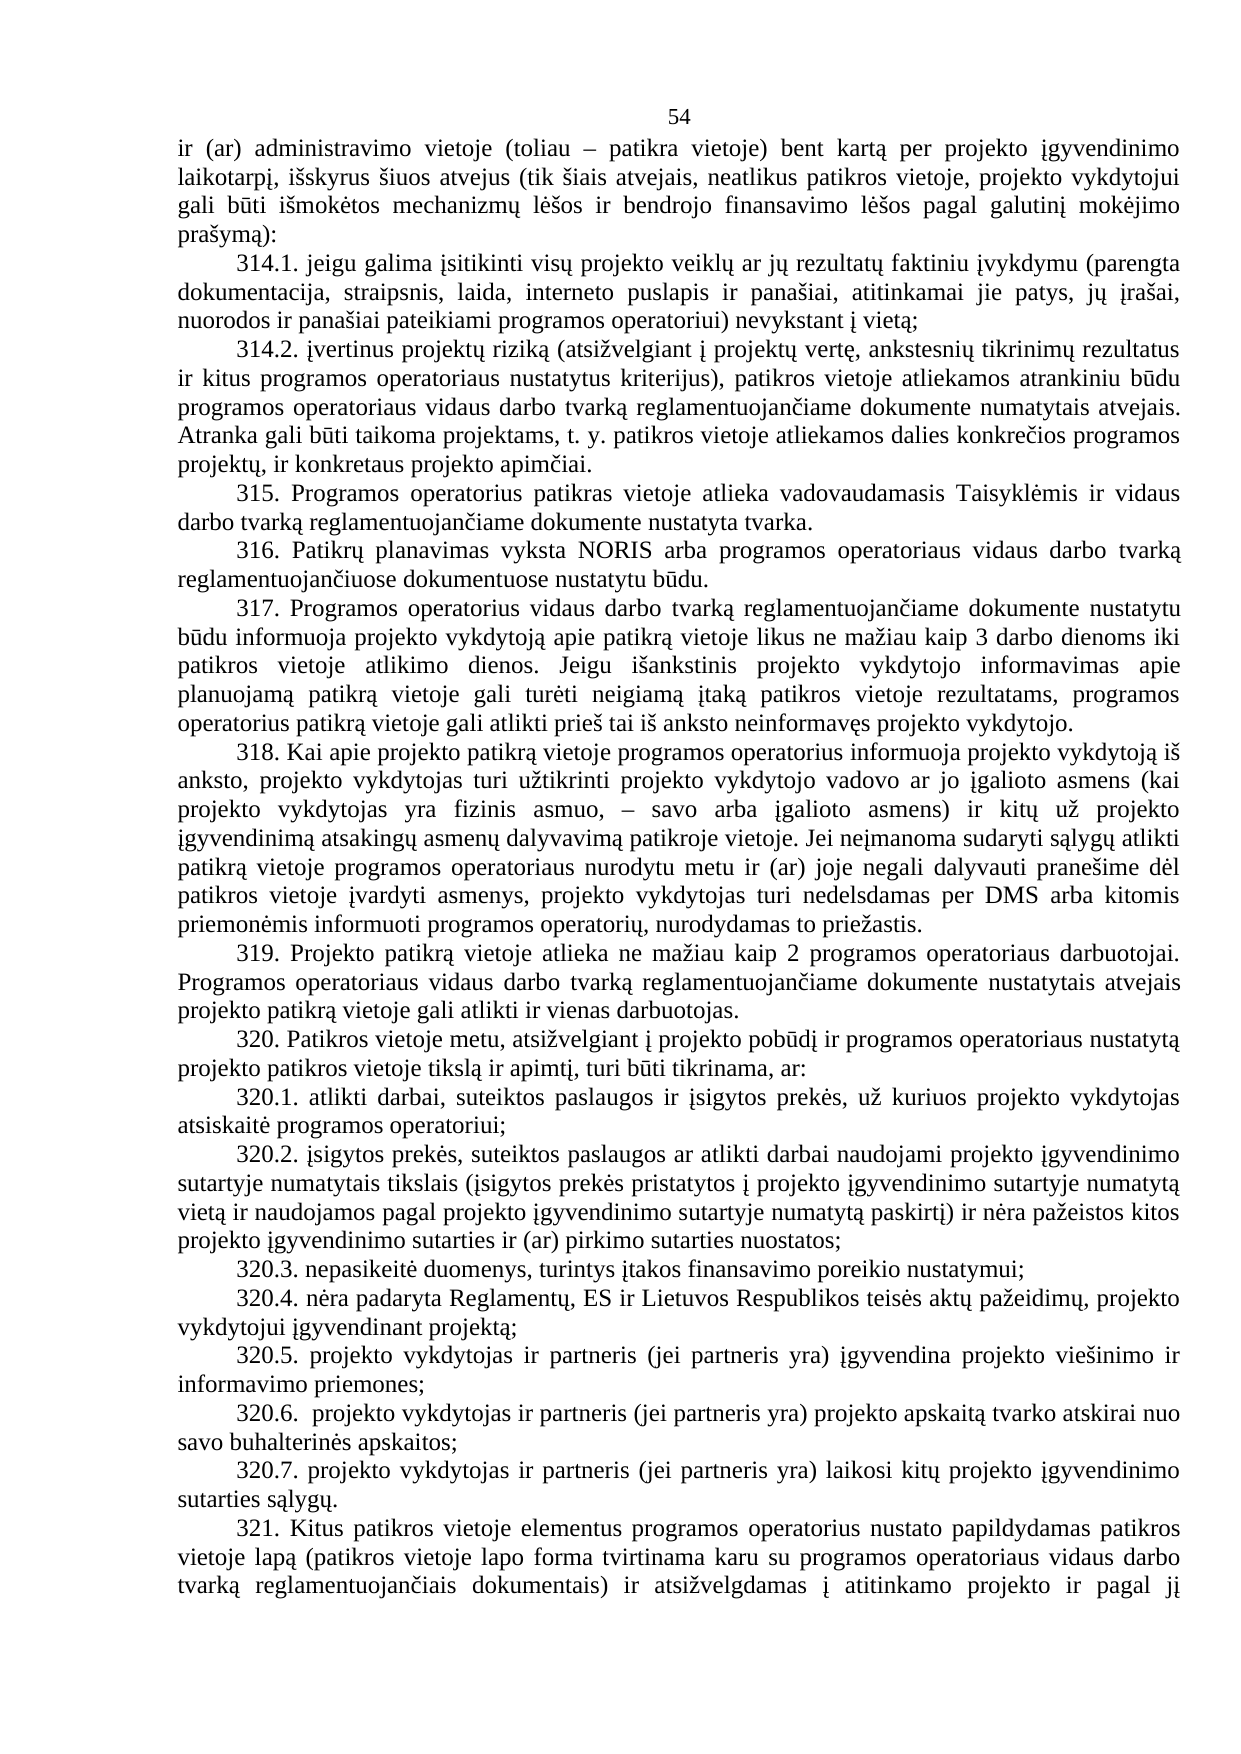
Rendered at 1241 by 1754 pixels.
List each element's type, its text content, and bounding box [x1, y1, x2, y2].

text 318. Kai apie projekto patikrą vietoje programos operatorius informuoja projekto vykdytoją iš anksto, projekto vykdytojas turi užtikrinti projekto vykdytojo vadovo ar jo įgalioto asmens (kai projekto vykdytojas yra fizinis asmuo, – savo arba įgalioto asmens) ir kitų už projekto įgyvendinimą atsakingų asmenų dalyvavimą patikroje vietoje. Jei neįmanoma sudaryti sąlygų atlikti patikrą vietoje programos operatoriaus nurodytu metu ir (ar) joje negali dalyvauti pranešime dėl patikros vietoje įvardyti asmenys, projekto vykdytojas turi nedelsdamas per DMS arba kitomis priemonėmis informuoti programos operatorių, nurodydamas to priežastis. [177, 737, 1181, 938]
text 320.3. nepasikeitė duomenys, turintys įtakos finansavimo poreikio nustatymui; [177, 1254, 1181, 1283]
text 314.2. įvertinus projektų riziką (atsižvelgiant į projektų vertę, ankstesnių tikrinimų rezultatus ir kitus programos operatoriaus nustatytus kriterijus), patikros vietoje atliekamos atrankiniu būdu programos operatoriaus vidaus darbo tvarką reglamentuojančiame dokumente numatytais atvejais. Atranka gali būti taikoma projektams, t. y. patikros vietoje atliekamos dalies konkrečios programos projektų, ir konkretaus projekto apimčiai. [177, 334, 1181, 478]
text 320.6. projekto vykdytojas ir partneris (jei partneris yra) projekto apskaitą tvarko atskirai nuo savo buhalterinės apskaitos; [177, 1398, 1181, 1455]
text 314.1. jeigu galima įsitikinti visų projekto veiklų ar jų rezultatų faktiniu įvykdymu (parengta dokumentacija, straipsnis, laida, interneto puslapis ir panašiai, atitinkamai jie patys, jų įrašai, nuorodos ir panašiai pateikiami programos operatoriui) nevykstant į vietą; [177, 248, 1181, 334]
text 320.2. įsigytos prekės, suteiktos paslaugos ar atlikti darbai naudojami projekto įgyvendinimo sutartyje numatytais tikslais (įsigytos prekės pristatytos į projekto įgyvendinimo sutartyje numatytą vietą ir naudojamos pagal projekto įgyvendinimo sutartyje numatytą paskirtį) ir nėra pažeistos kitos projekto įgyvendinimo sutarties ir (ar) pirkimo sutarties nuostatos; [177, 1139, 1181, 1254]
text 320.4. nėra padaryta Reglamentų, ES ir Lietuvos Respublikos teisės aktų pažeidimų, projekto vykdytojui įgyvendinant projektą; [177, 1283, 1181, 1340]
text 315. Programos operatorius patikras vietoje atlieka vadovaudamasis Taisyklėmis ir vidaus darbo tvarką reglamentuojančiame dokumente nustatyta tvarka. [177, 478, 1181, 535]
text 320.1. atlikti darbai, suteiktos paslaugos ir įsigytos prekės, už kuriuos projekto vykdytojas atsiskaitė programos operatoriui; [177, 1082, 1181, 1139]
text ir (ar) administravimo vietoje (toliau – patikra vietoje) bent kartą per projekto įgyvendinimo laikotarpį, išskyrus šiuos atvejus (tik šiais atvejais, neatlikus patikros vietoje, projekto vykdytojui gali būti išmokėtos mechanizmų lėšos ir bendrojo finansavimo lėšos pagal galutinį mokėjimo prašymą): [177, 133, 1181, 248]
text 320. Patikros vietoje metu, atsižvelgiant į projekto pobūdį ir programos operatoriaus nustatytą projekto patikros vietoje tikslą ir apimtį, turi būti tikrinama, ar: [177, 1024, 1181, 1082]
text 319. Projekto patikrą vietoje atlieka ne mažiau kaip 2 programos operatoriaus darbuotojai. Programos operatoriaus vidaus darbo tvarką reglamentuojančiame dokumente nustatytais atvejais projekto patikrą vietoje gali atlikti ir vienas darbuotojas. [177, 938, 1181, 1024]
text 320.5. projekto vykdytojas ir partneris (jei partneris yra) įgyvendina projekto viešinimo ir informavimo priemones; [177, 1340, 1181, 1398]
text 320.7. projekto vykdytojas ir partneris (jei partneris yra) laikosi kitų projekto įgyvendinimo sutarties sąlygų. [177, 1455, 1181, 1513]
text 321. Kitus patikros vietoje elementus programos operatorius nustato papildydamas patikros vietoje lapą (patikros vietoje lapo forma tvirtinama karu su programos operatoriaus vidaus darbo tvarką reglamentuojančiais dokumentais) ir atsižvelgdamas į atitinkamo projekto ir pagal jį [177, 1513, 1181, 1599]
text 317. Programos operatorius vidaus darbo tvarką reglamentuojančiame dokumente nustatytu būdu informuoja projekto vykdytoją apie patikrą vietoje likus ne mažiau kaip 3 darbo dienoms iki patikros vietoje atlikimo dienos. Jeigu išankstinis projekto vykdytojo informavimas apie planuojamą patikrą vietoje gali turėti neigiamą įtaką patikros vietoje rezultatams, programos operatorius patikrą vietoje gali atlikti prieš tai iš anksto neinformavęs projekto vykdytojo. [177, 593, 1181, 737]
text 316. Patikrų planavimas vyksta NORIS arba programos operatoriaus vidaus darbo tvarką reglamentuojančiuose dokumentuose nustatytu būdu. [177, 535, 1181, 593]
